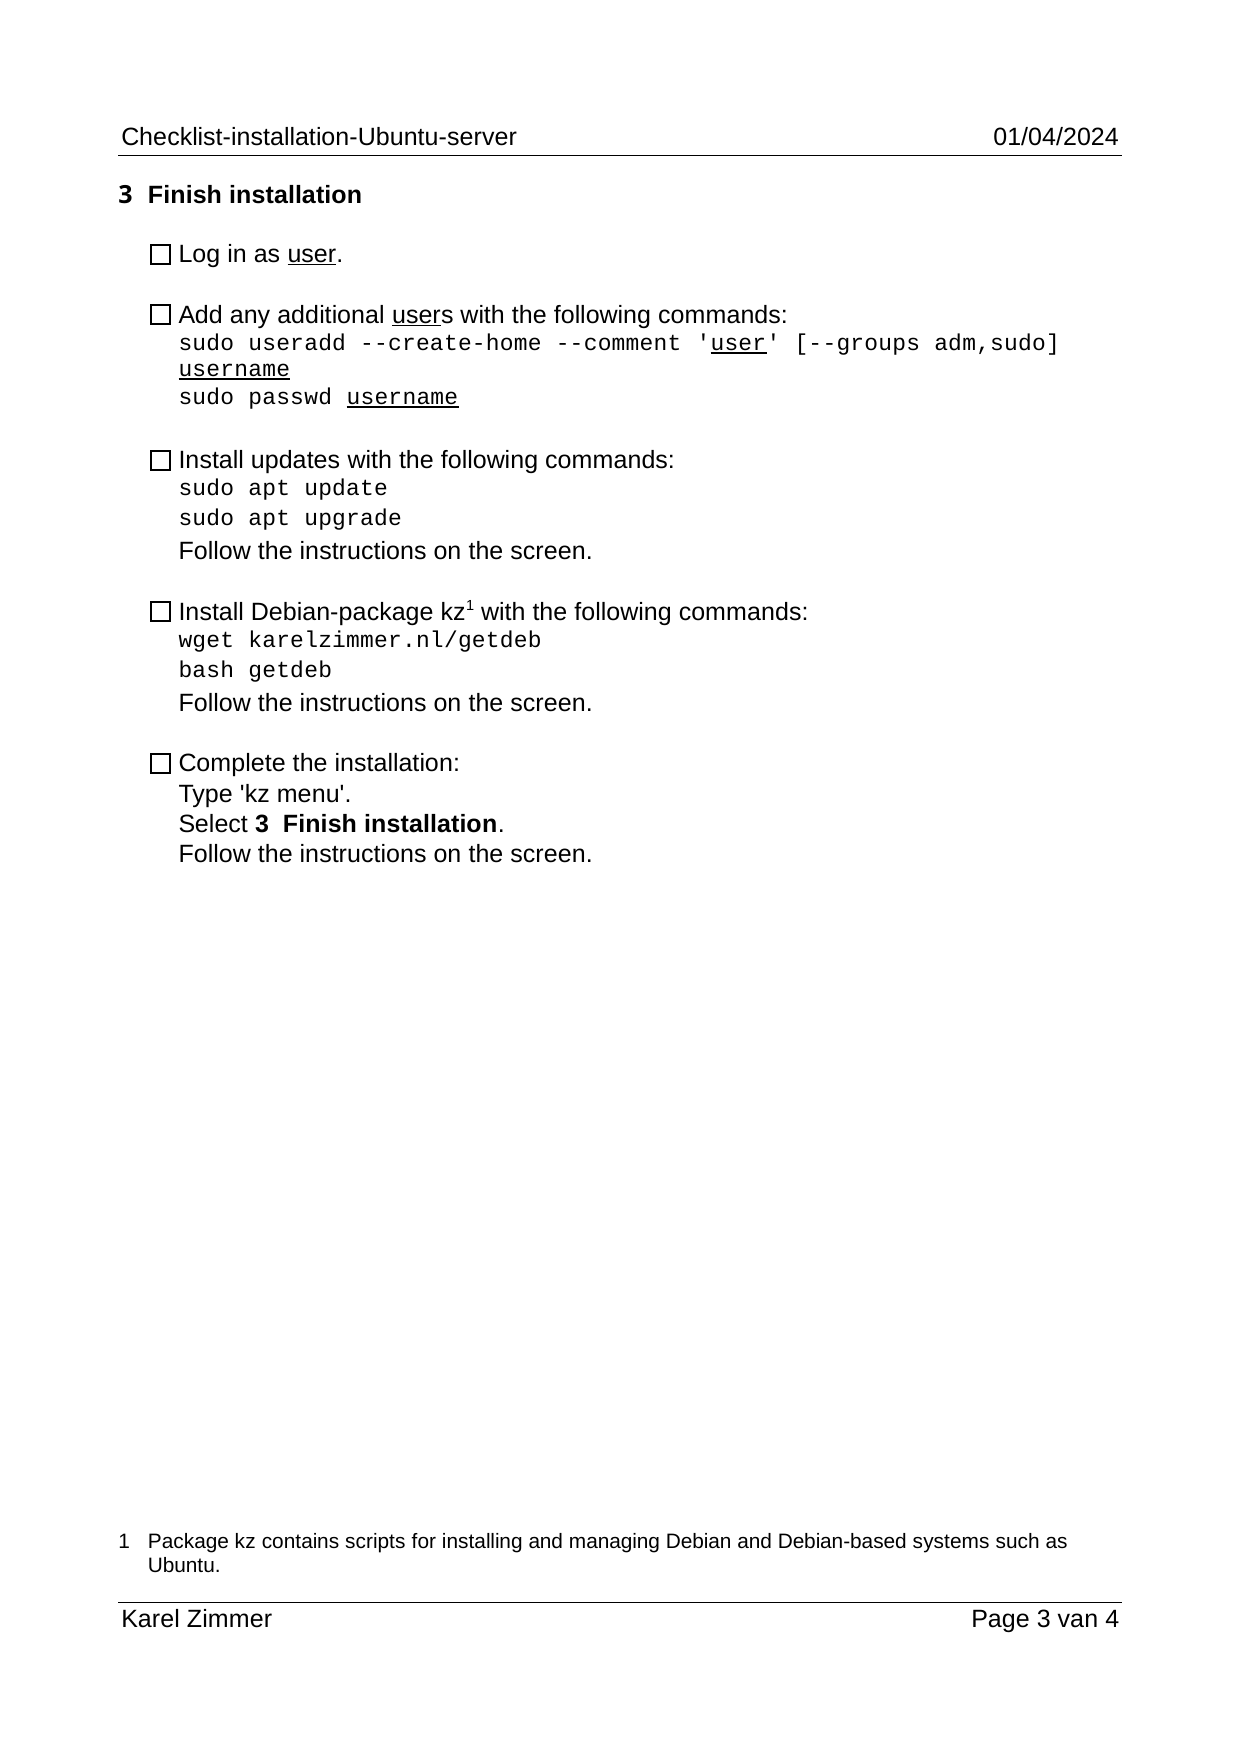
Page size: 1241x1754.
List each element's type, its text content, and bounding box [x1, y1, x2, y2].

table_cell [142, 536, 177, 566]
table_cell bash getdeb [177, 657, 1122, 687]
table_header Log in as USER. [177, 239, 1122, 269]
table_cell [118, 627, 142, 657]
table_cell [118, 688, 142, 718]
table_cell [118, 384, 142, 415]
table_cell [118, 415, 142, 445]
table_cell Type 'kz menu'. [177, 779, 1122, 809]
table_cell [118, 269, 142, 300]
table_cell [142, 657, 177, 687]
table_cell Follow the instructions on the screen. [177, 839, 1122, 869]
table_cell [142, 384, 177, 415]
table_cell [118, 445, 142, 475]
table_cell Complete the installation: [177, 748, 1122, 778]
table_cell [118, 475, 142, 506]
table_cell [118, 300, 142, 330]
table_cell [142, 445, 177, 475]
table_cell [142, 809, 177, 839]
table_cell [142, 597, 177, 627]
table_cell [118, 597, 142, 627]
table_cell [118, 809, 142, 839]
table_cell [118, 748, 142, 778]
table_cell sudo apt upgrade [177, 506, 1122, 536]
table_cell Follow the instructions on the screen. [177, 688, 1122, 718]
table_cell [118, 839, 142, 869]
table_cell [142, 718, 177, 748]
table_cell [142, 779, 177, 809]
table_cell [177, 415, 1122, 445]
list Finish installation [118, 177, 1122, 211]
table_cell sudo useradd --create-home --comment 'user' [--groups adm,sudo] username [177, 330, 1122, 384]
table_cell [142, 330, 177, 384]
table_cell Select 3 Finish installation. [177, 809, 1122, 839]
table_cell Install updates with the following commands: [177, 445, 1122, 475]
table_cell [142, 566, 177, 597]
table_cell [142, 688, 177, 718]
table_cell [142, 300, 177, 330]
table_cell [177, 269, 1122, 300]
table_cell Add any additional users with the following commands: [177, 300, 1122, 330]
table_cell [118, 506, 142, 536]
table_cell [142, 415, 177, 445]
table_cell [142, 627, 177, 657]
table_cell [177, 718, 1122, 748]
table_cell wget karelzimmer.nl/getdeb [177, 627, 1122, 657]
table_cell [118, 657, 142, 687]
table_cell sudo apt update [177, 475, 1122, 506]
table_cell [118, 779, 142, 809]
table_cell Follow the instructions on the screen. [177, 536, 1122, 566]
table_cell [118, 718, 142, 748]
table_cell [118, 330, 142, 384]
table_cell [142, 506, 177, 536]
table_cell [177, 566, 1122, 597]
table_cell [142, 269, 177, 300]
table_cell [118, 566, 142, 597]
table_cell sudo passwd username [177, 384, 1122, 415]
table_cell [142, 748, 177, 778]
table_cell [142, 839, 177, 869]
table_header [142, 239, 177, 269]
table_cell [142, 475, 177, 506]
table_header [118, 239, 142, 269]
table_cell [118, 536, 142, 566]
table_cell Install Debian-package kz with the following commands: [177, 597, 1122, 627]
